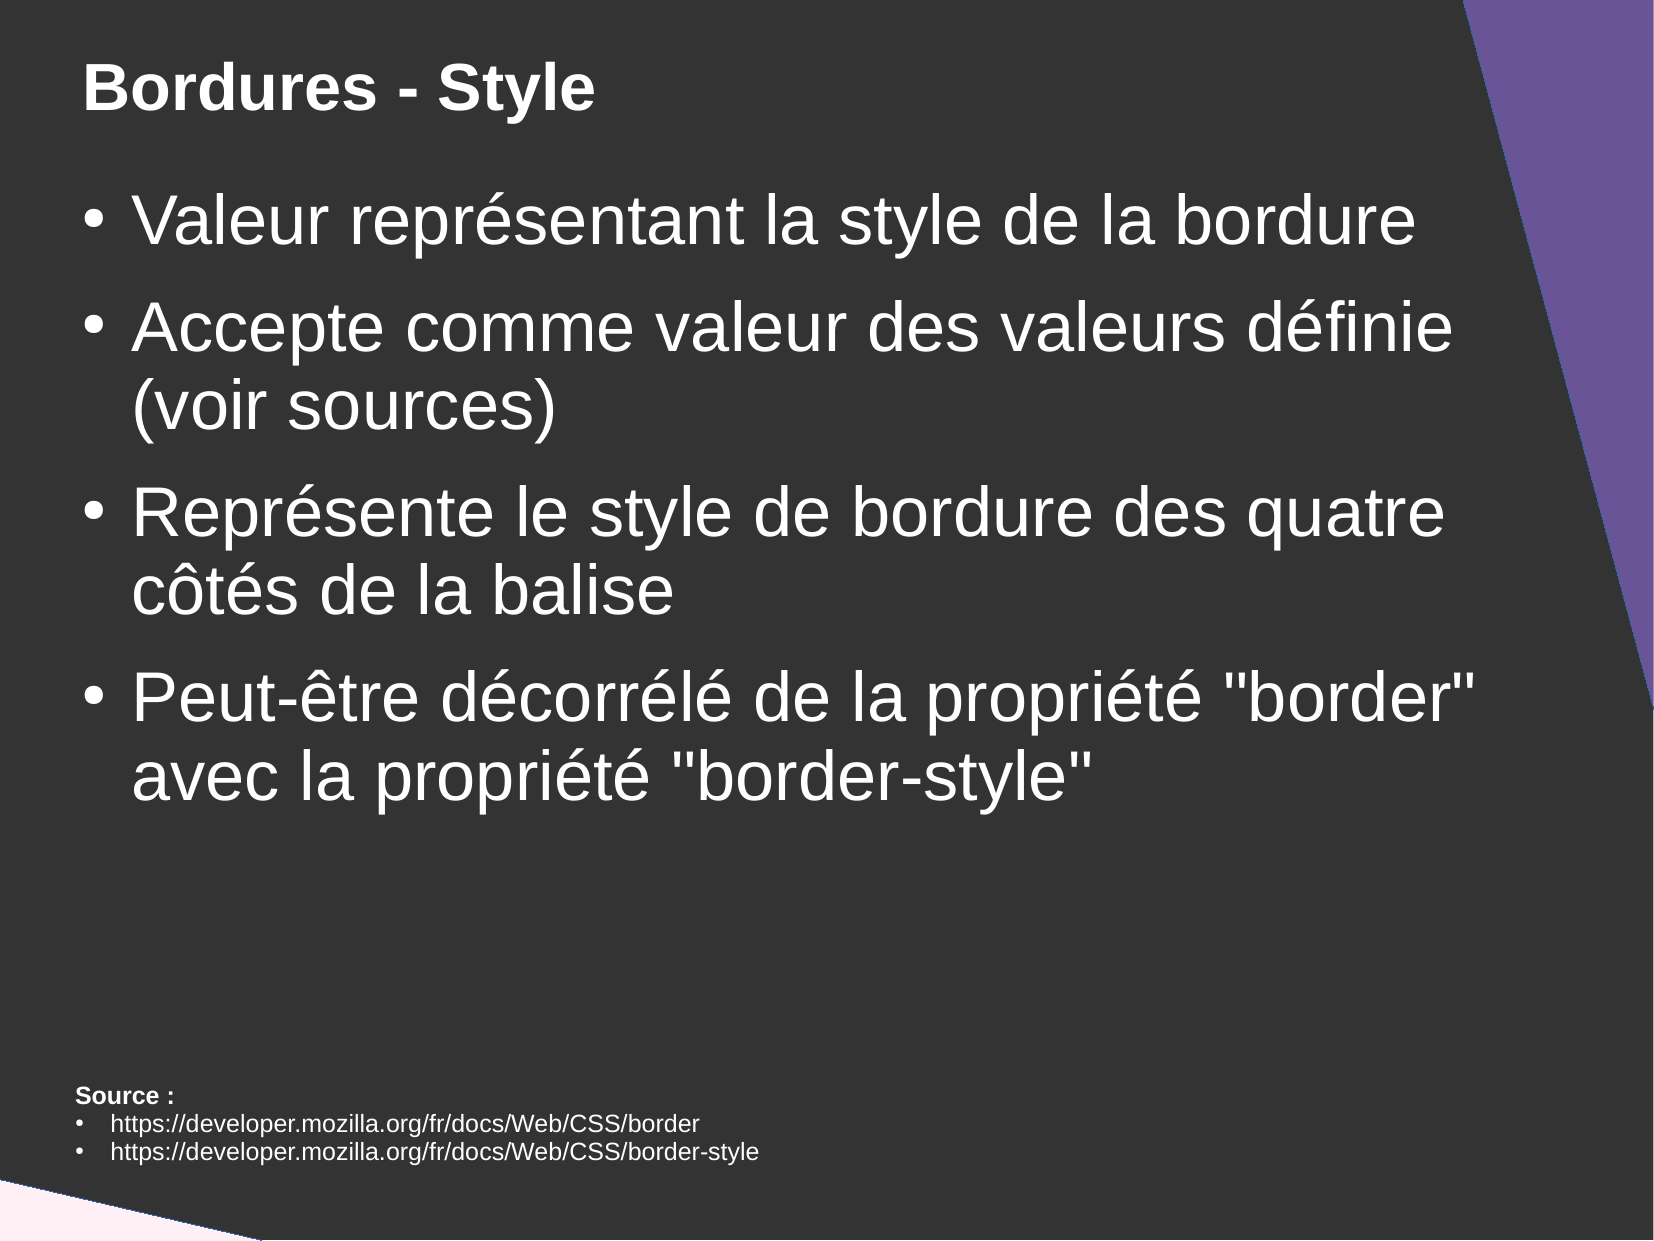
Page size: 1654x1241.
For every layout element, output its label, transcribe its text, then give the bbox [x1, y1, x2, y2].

title Bordures - Style [82, 49, 1571, 130]
text_box [0, 1179, 265, 1241]
text_box [1463, 0, 1654, 710]
text_box Source : https://developer.mozilla.org/fr/docs/Web/CSS/border https://developer.mozilla.org/fr/docs/Web/CSS/border-style [60, 1074, 1546, 1217]
list Valeur représentant la style de la bordure Accepte comme valeur des valeurs définie (voir sources) Représente le style de bordure des quatre côtés de la balise Peut-être décorrélé de la propriété "border" avec la propriété "border-style" [64, 180, 1604, 815]
